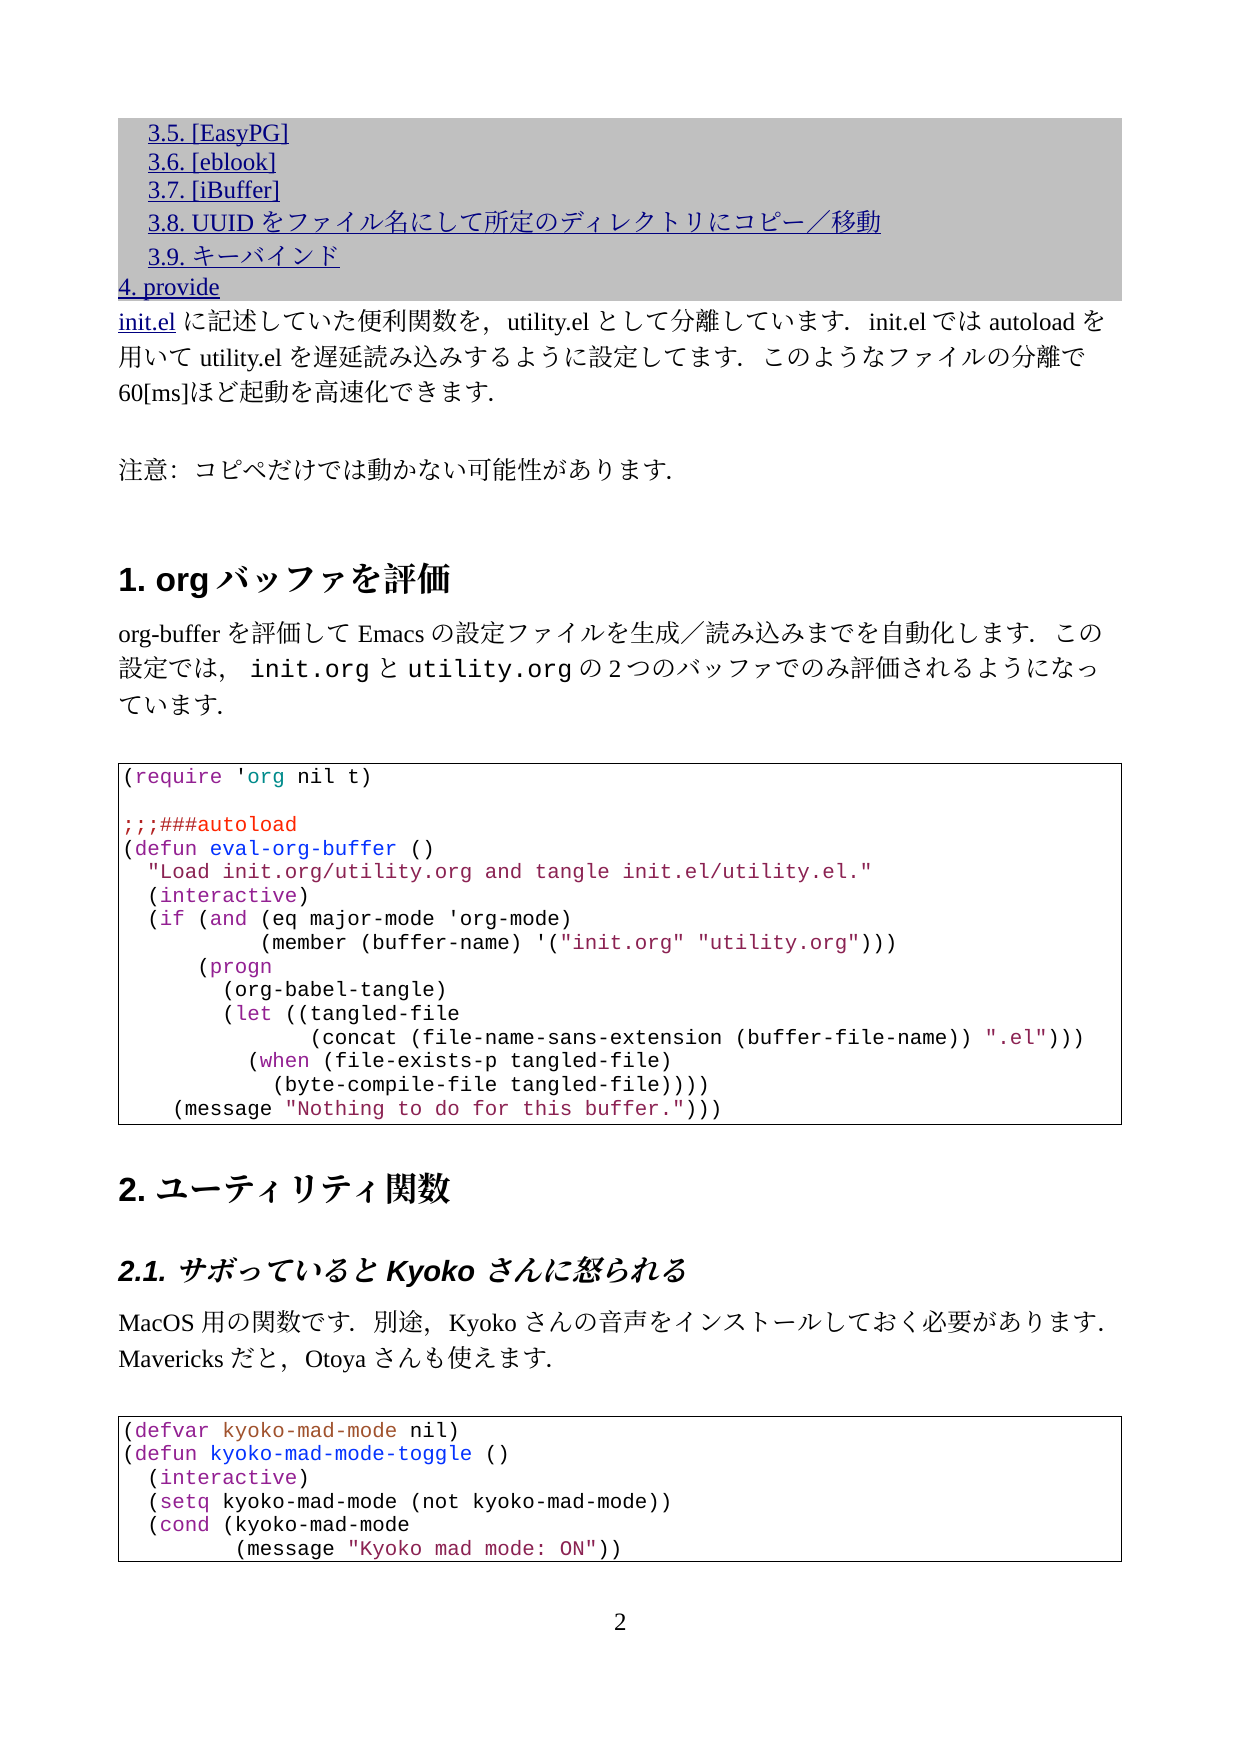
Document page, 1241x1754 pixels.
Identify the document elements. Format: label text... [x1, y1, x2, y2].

text (when (file-exists-p tangled-file) [119, 1046, 1121, 1070]
text org-buffer を評価して Emacs の設定ファイルを生成／読み込みまでを自動化します．この設定では， init.org と utility.org の2つのバッファでのみ評価されるようになっています． [118, 613, 1122, 750]
text (cond (kyoko-mad-mode [119, 1510, 1121, 1534]
text (interactive) [119, 1463, 1121, 1487]
text (defvar kyoko-mad-mode nil) [119, 1417, 1121, 1439]
text (message "Nothing to do for this buffer."))) [119, 1094, 1121, 1124]
text init.el に記述していた便利関数を，utility.el として分離しています．init.el では autoload を用いて utility.el を遅延読み込みするように設定してます．このようなファイルの分離で60[ms]ほど起動を高速化できます． [118, 301, 1122, 438]
text ;;;###autoload [119, 810, 1121, 833]
text 注意：コピペだけでは動かない可能性があります． [118, 450, 1122, 515]
text MacOS 用の関数です．別途，Kyoko さんの音声をインストールしておく必要があります．Mavericks だと，Otoya さんも使えます． [118, 1303, 1122, 1403]
text (defun kyoko-mad-mode-toggle () [119, 1439, 1121, 1463]
text 3.8. UUID をファイル名にして所定のディレクトリにコピー／移動 [148, 204, 1122, 238]
text (setq kyoko-mad-mode (not kyoko-mad-mode)) [119, 1487, 1121, 1510]
text 4. provide [118, 272, 1122, 301]
text 3.9. キーバインド [148, 238, 1122, 272]
text (let ((tangled-file [119, 999, 1121, 1023]
text (defun eval-org-buffer () [119, 833, 1121, 857]
text 3.6. [eblook] [148, 147, 1122, 176]
text (message "Kyoko mad mode: ON")) [119, 1534, 1121, 1561]
text 3.7. [iBuffer] [148, 176, 1122, 204]
text (byte-compile-file tangled-file)))) [119, 1070, 1121, 1094]
text (require 'org nil t) [119, 764, 1121, 786]
text (progn [119, 952, 1121, 975]
subtitle サボっていると Kyoko さんに怒られる [118, 1248, 1122, 1290]
text 3.5. [EasyPG] [148, 118, 1122, 147]
text (if (and (eq major-mode 'org-mode) [119, 904, 1121, 928]
subtitle orgバッファを評価 [118, 552, 1122, 601]
text (member (buffer-name) '("init.org" "utility.org"))) [119, 928, 1121, 952]
text "Load init.org/utility.org and tangle init.el/utility.el." [119, 857, 1121, 881]
text (concat (file-name-sans-extension (buffer-file-name)) ".el"))) [119, 1023, 1121, 1046]
text (interactive) [119, 881, 1121, 904]
text (org-babel-tangle) [119, 975, 1121, 999]
subtitle ユーティリティ関数 [118, 1163, 1122, 1211]
